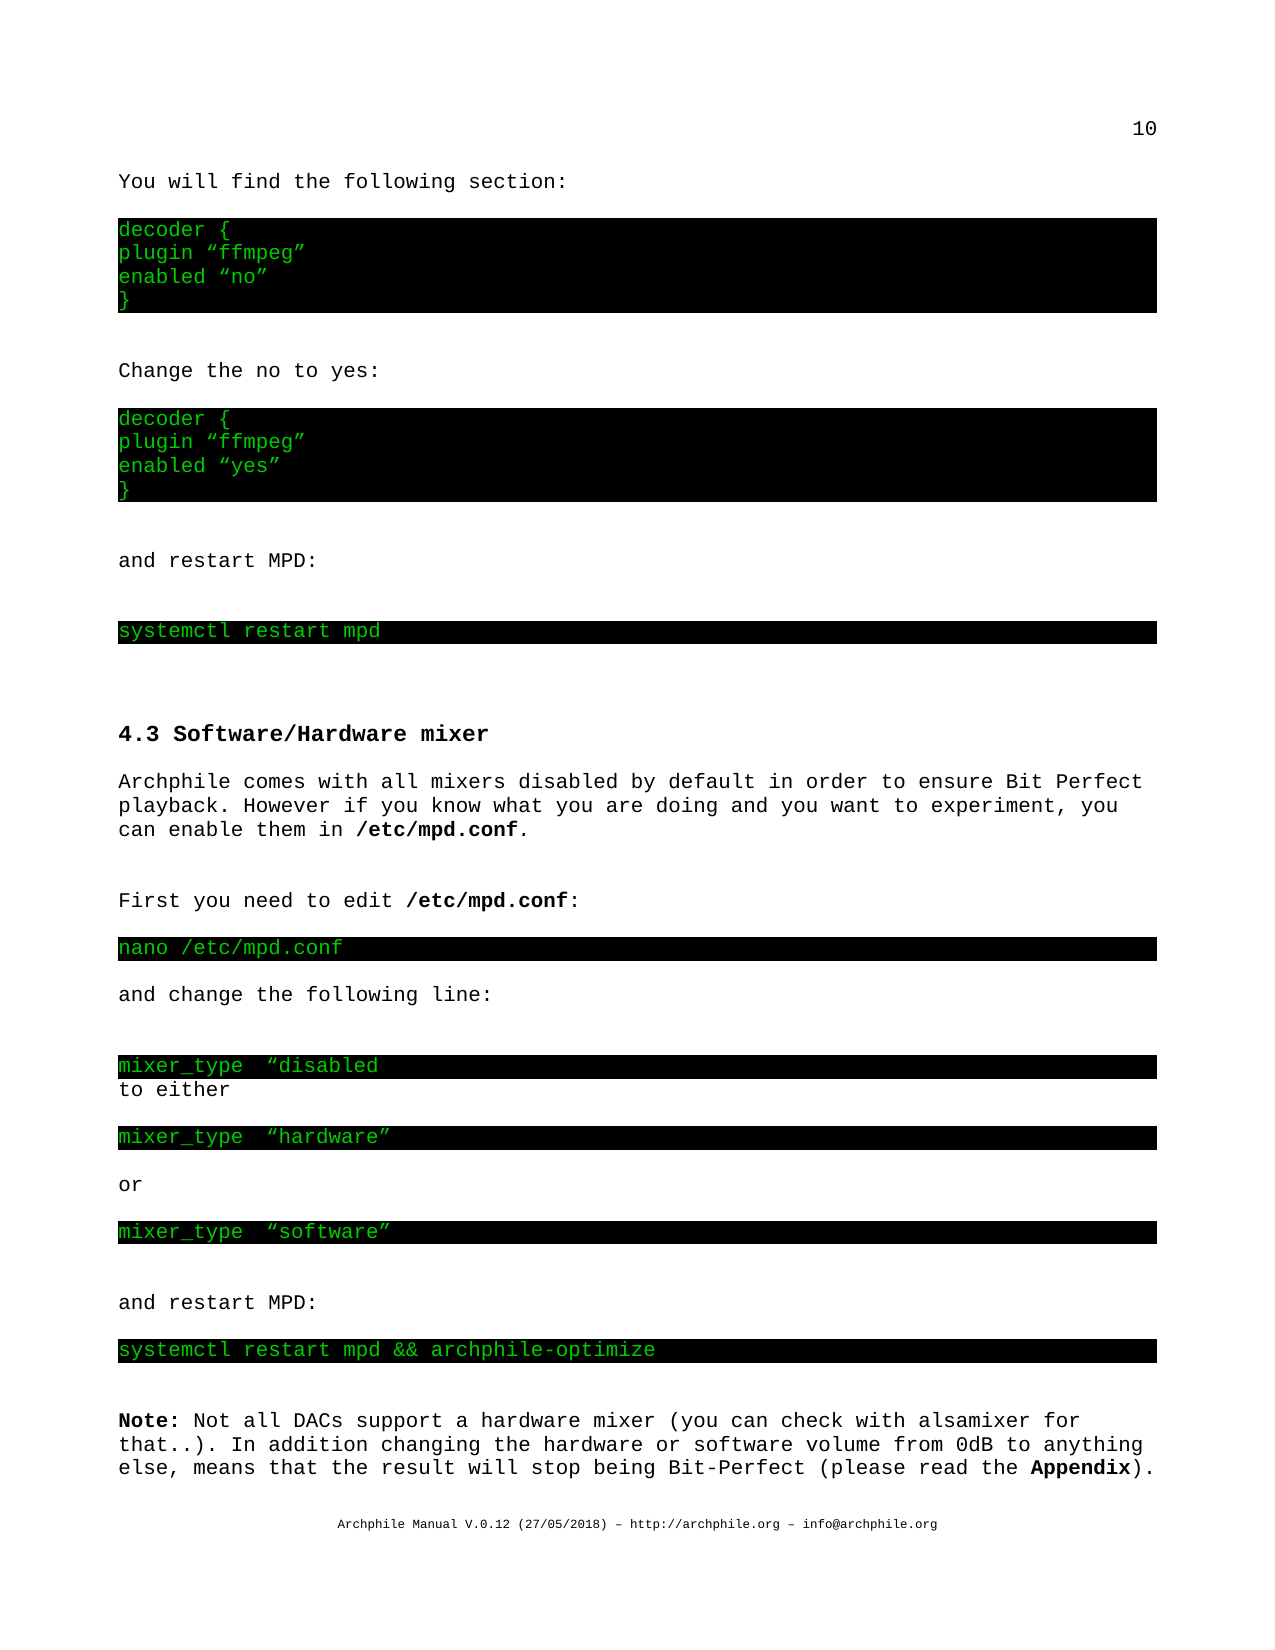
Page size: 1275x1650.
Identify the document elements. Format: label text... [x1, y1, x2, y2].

text decoder { plugin “ffmpeg” enabled “no” } [118, 218, 1157, 313]
text mixer_type “software” [118, 1221, 1157, 1244]
text Archphile comes with all mixers disabled by default in order to ensure Bit Perfect playback. However if you know what you are doing and you want to experiment, you can enable them in /etc/mpd.conf. [118, 772, 1157, 842]
text You will find the following section: [118, 171, 1157, 195]
text nano /etc/mpd.conf [118, 937, 1157, 961]
text First you need to edit /etc/mpd.conf: [118, 890, 1157, 913]
text systemctl restart mpd [118, 621, 1157, 644]
text and restart MPD: [118, 1292, 1157, 1315]
text mixer_type “hardware” [118, 1126, 1157, 1150]
text to either [118, 1079, 1157, 1103]
text mixer_type “disabled [118, 1055, 1157, 1079]
text and restart MPD: [118, 549, 1157, 573]
text 4.3 Software/Hardware mixer [118, 722, 1157, 748]
text Change the no to yes: [118, 360, 1157, 384]
text systemctl restart mpd && archphile-optimize [118, 1339, 1157, 1363]
text decoder { plugin “ffmpeg” enabled “yes” } [118, 408, 1157, 502]
text Note: Not all DACs support a hardware mixer (you can check with alsamixer for that..). In addition changing the hardware or software volume from 0dB to anything else, means that the result will stop being Bit-Perfect (please read the Appendix). [118, 1410, 1157, 1481]
text and change the following line: [118, 984, 1157, 1008]
text or [118, 1173, 1157, 1197]
